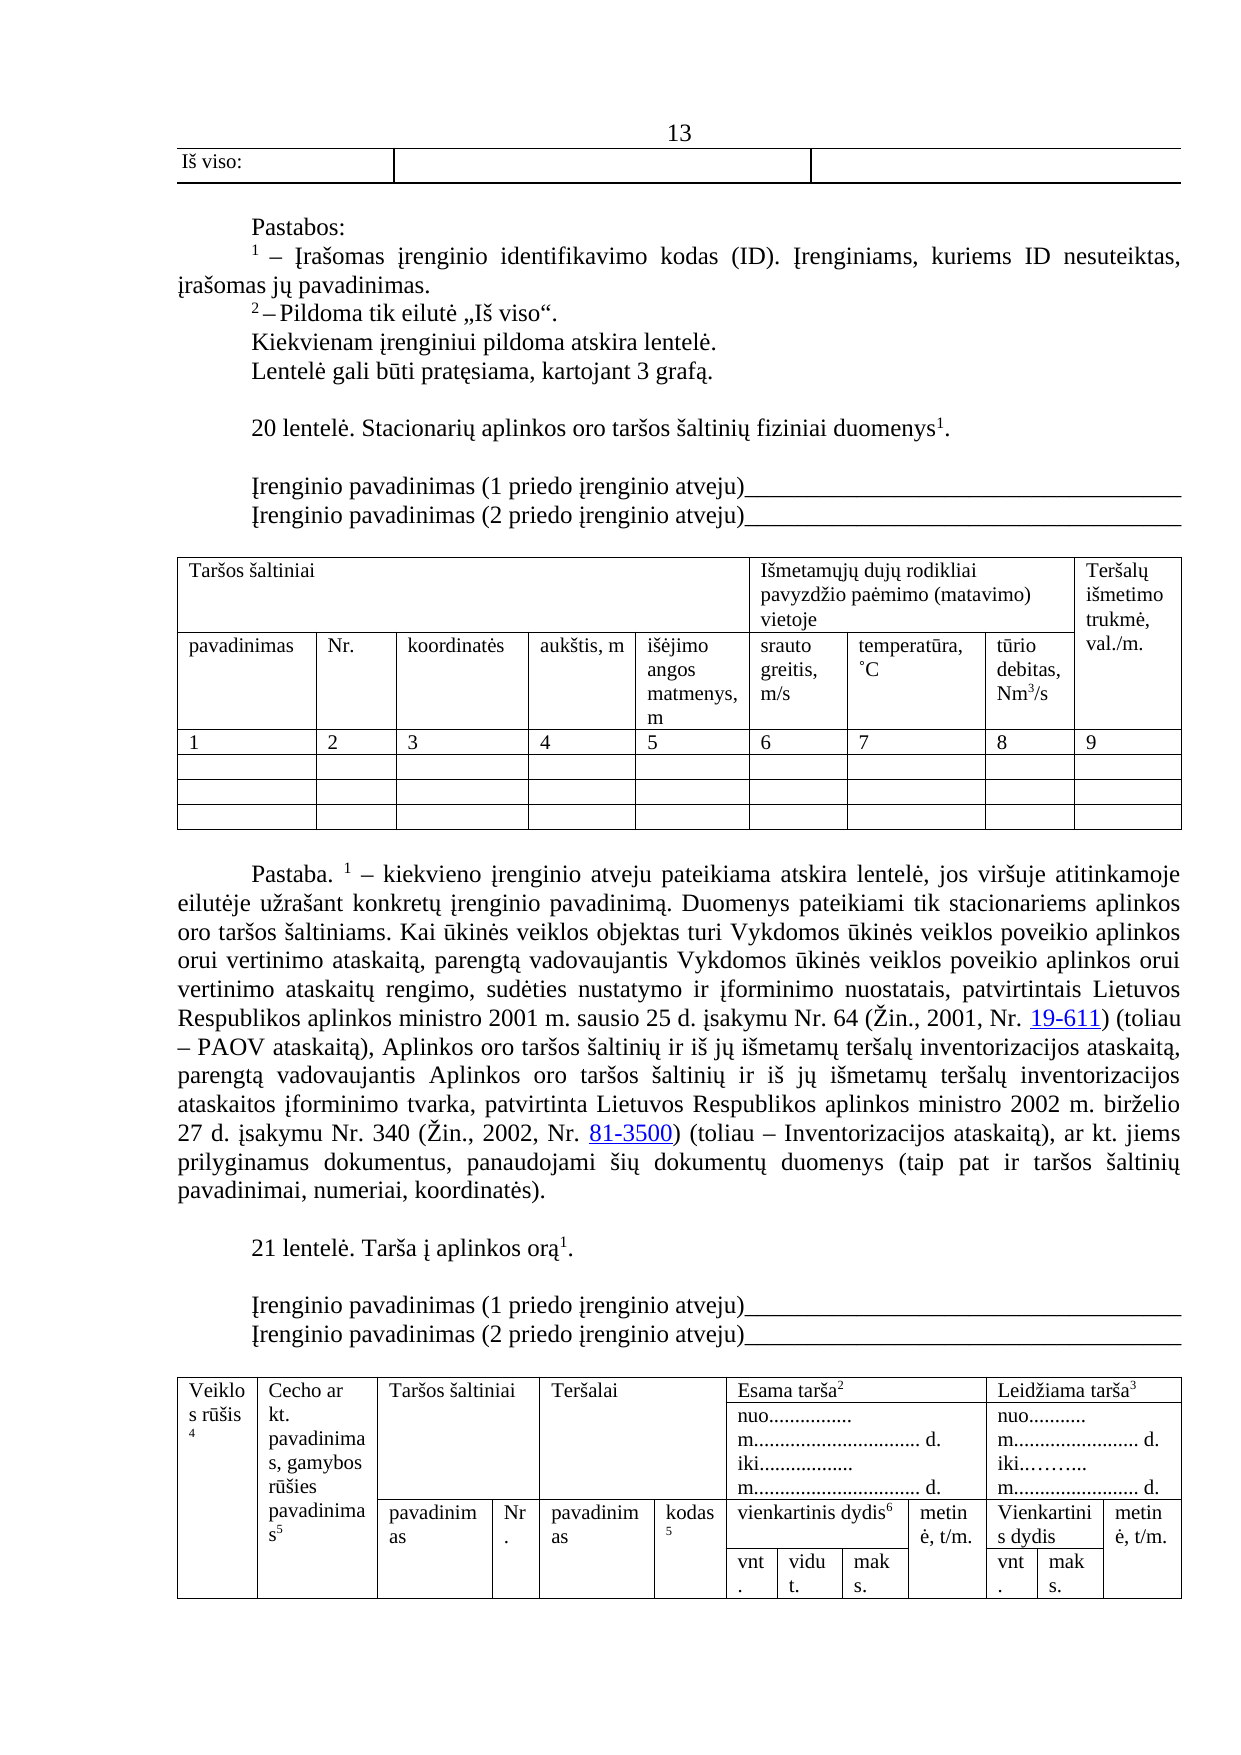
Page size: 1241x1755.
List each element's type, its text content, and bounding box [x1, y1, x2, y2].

table_cell [178, 755, 316, 779]
table_header Cecho ar kt. pavadinimas, gamybos rūšies pavadinimas5 [258, 1378, 377, 1597]
table_cell [1075, 780, 1181, 804]
table_cell 5 [636, 730, 749, 754]
table_cell metinė, t/m. [909, 1500, 986, 1597]
table_cell 1 [178, 730, 316, 754]
table_cell 2 [317, 730, 396, 754]
table_cell 3 [397, 730, 528, 754]
table_cell 8 [986, 730, 1074, 754]
table_cell nuo................ m................................ d. iki.................. m................................ d. [727, 1403, 986, 1499]
table_header Taršos šaltiniai [378, 1378, 539, 1499]
table_cell [317, 755, 396, 779]
table_cell [636, 755, 749, 779]
table_cell [529, 805, 635, 829]
text Pastaba. 1 – kiekvieno įrenginio atveju pateikiama atskira lentelė, jos viršuje atitinkamoje eilutėje užrašant konkretų įrenginio pavadinimą. Duomenys pateikiami tik stacionariems aplinkos oro taršos šaltiniams. Kai ūkinės veiklos objektas turi Vykdomos ūkinės veiklos poveikio aplinkos orui vertinimo ataskaitą, parengtą vadovaujantis Vykdomos ūkinės veiklos poveikio aplinkos orui vertinimo ataskaitų rengimo, sudėties nustatymo ir įforminimo nuostatais, patvirtintais Lietuvos Respublikos aplinkos ministro 2001 m. sausio 25 d. įsakymu Nr. 64 (Žin., 2001, Nr. 19-611) (toliau – PAOV ataskaitą), Aplinkos oro taršos šaltinių ir iš jų išmetamų teršalų inventorizacijos ataskaitą, parengtą vadovaujantis Aplinkos oro taršos šaltinių ir iš jų išmetamų teršalų inventorizacijos ataskaitos įforminimo tvarka, patvirtinta Lietuvos Respublikos aplinkos ministro 2002 m. birželio 27 d. įsakymu Nr. 340 (Žin., 2002, Nr. 81-3500) (toliau – Inventorizacijos ataskaitą), ar kt. jiems prilyginamus dokumentus, panaudojami šių dokumentų duomenys (taip pat ir taršos šaltinių pavadinimai, numeriai, koordinatės). [177, 859, 1181, 1204]
table_cell [636, 780, 749, 804]
table_cell tūrio debitas, Nm3/s [986, 633, 1074, 729]
table_cell [317, 805, 396, 829]
text 1 – Įrašomas įrenginio identifikavimo kodas (ID). Įrenginiams, kuriems ID nesuteiktas, įrašomas jų pavadinimas. [177, 241, 1181, 298]
table_cell [812, 149, 1181, 182]
table_cell vnt. [727, 1549, 777, 1597]
text Įrenginio pavadinimas (1 priedo įrenginio atveju) [177, 471, 1181, 500]
table_cell kodas5 [655, 1500, 726, 1597]
table_header Taršos šaltiniai [178, 558, 749, 632]
table_cell 7 [848, 730, 985, 754]
text Kiekvienam įrenginiui pildoma atskira lentelė. [177, 327, 1181, 356]
table_cell [848, 780, 985, 804]
table_cell nuo........... m........................ d. iki..……... m........................ d. [987, 1403, 1181, 1499]
text Įrenginio pavadinimas (2 priedo įrenginio atveju) [177, 1319, 1181, 1348]
table_cell pavadinimas [178, 633, 316, 729]
text Pastabos: [177, 212, 1181, 241]
table_cell metinė, t/m. [1104, 1500, 1181, 1597]
table_cell [986, 780, 1074, 804]
table_cell vienkartinis dydis6 [727, 1500, 908, 1548]
table_cell koordinatės [397, 633, 528, 729]
text 20 lentelė. Stacionarių aplinkos oro taršos šaltinių fiziniai duomenys1. [177, 413, 1181, 442]
table_cell maks. [843, 1549, 908, 1597]
table_cell [750, 755, 847, 779]
table_cell [397, 780, 528, 804]
table_cell Iš viso: [177, 149, 393, 182]
table_cell 6 [750, 730, 847, 754]
table_header Veiklos rūšis 4 [178, 1378, 257, 1597]
table_cell [636, 805, 749, 829]
table_cell [986, 755, 1074, 779]
table_cell aukštis, m [529, 633, 635, 729]
table_cell išėjimo angos matmenys, m [636, 633, 749, 729]
text Lentelė gali būti pratęsiama, kartojant 3 grafą. [177, 356, 1181, 385]
table_cell [1075, 805, 1181, 829]
text 21 lentelė. Tarša į aplinkos orą1. [177, 1233, 1181, 1262]
table_header Teršalai [540, 1378, 726, 1499]
text Įrenginio pavadinimas (2 priedo įrenginio atveju) [177, 500, 1181, 528]
table_cell srauto greitis, m/s [750, 633, 847, 729]
table_cell [750, 805, 847, 829]
text Įrenginio pavadinimas (1 priedo įrenginio atveju) [177, 1290, 1181, 1319]
table_cell pavadinimas [378, 1500, 492, 1597]
table_cell [397, 805, 528, 829]
table_cell 4 [529, 730, 635, 754]
table_cell vnt. [987, 1549, 1037, 1597]
table_cell Nr. [317, 633, 396, 729]
table_cell [986, 805, 1074, 829]
text 2 – Pildoma tik eilutė „Iš viso“. [177, 298, 1181, 327]
table_cell [848, 755, 985, 779]
table_cell pavadinimas [540, 1500, 654, 1597]
table_cell [178, 805, 316, 829]
table_cell [317, 780, 396, 804]
table_header Leidžiama tarša3 [987, 1378, 1181, 1402]
table_cell [750, 780, 847, 804]
table_cell Nr. [493, 1500, 539, 1597]
table_cell [395, 149, 810, 182]
table_cell [529, 780, 635, 804]
table_cell [178, 780, 316, 804]
table_cell vidut. [778, 1549, 842, 1597]
table_cell 9 [1075, 730, 1181, 754]
table_cell [1075, 755, 1181, 779]
table_cell [529, 755, 635, 779]
table_cell [397, 755, 528, 779]
table_header Išmetamųjų dujų rodikliai pavyzdžio paėmimo (matavimo) vietoje [750, 558, 1074, 632]
table_header Teršalų išmetimo trukmė, val./m. [1075, 558, 1181, 729]
table_cell maks. [1038, 1549, 1103, 1597]
table_header Esama tarša2 [727, 1378, 986, 1402]
table_cell temperatūra, ˚C [848, 633, 985, 729]
table_cell Vienkartinis dydis [987, 1500, 1103, 1548]
table_cell [848, 805, 985, 829]
